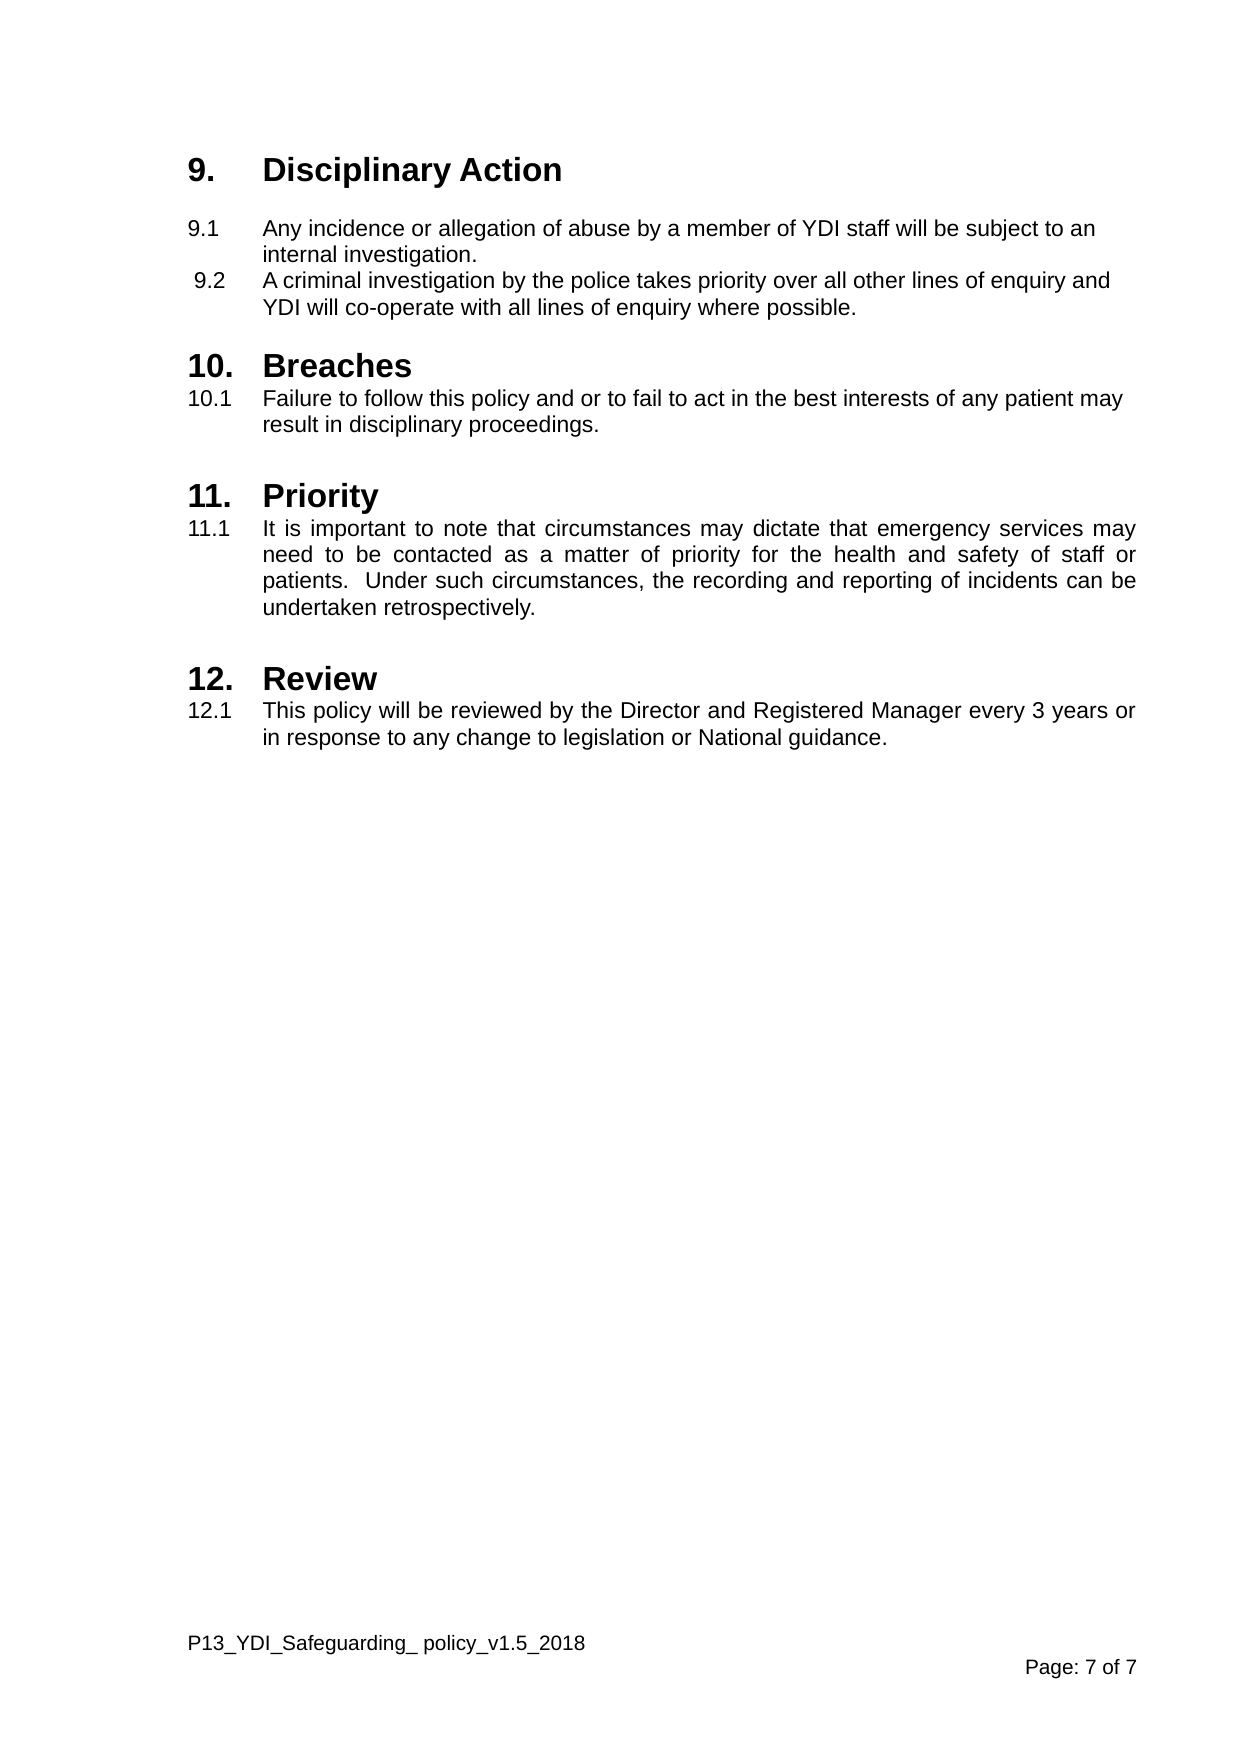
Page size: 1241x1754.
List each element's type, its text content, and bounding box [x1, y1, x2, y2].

subtitle 12. Review [187, 659, 1137, 697]
subtitle 10. Breaches [187, 347, 1137, 385]
text 9.1 Any incidence or allegation of abuse by a member of YDI staff will be subject to an internal investigation. [187, 215, 1137, 267]
text 9.2 A criminal investigation by the police takes priority over all other lines of enquiry and YDI will co-operate with all lines of enquiry where possible. [187, 267, 1137, 320]
text 10.1 Failure to follow this policy and or to fail to act in the best interests of any patient may result in disciplinary proceedings. [187, 385, 1137, 438]
text 11.1 It is important to note that circumstances may dictate that emergency services may need to be contacted as a matter of priority for the health and safety of staff or patients. Under such circumstances, the recording and reporting of incidents can be undertaken retrospectively. [187, 514, 1137, 620]
text 12.1 This policy will be reviewed by the Director and Registered Manager every 3 years or in response to any change to legislation or National guidance. [187, 697, 1137, 750]
subtitle 9. Disciplinary Action [187, 150, 1137, 188]
subtitle 11. Priority [187, 476, 1137, 514]
